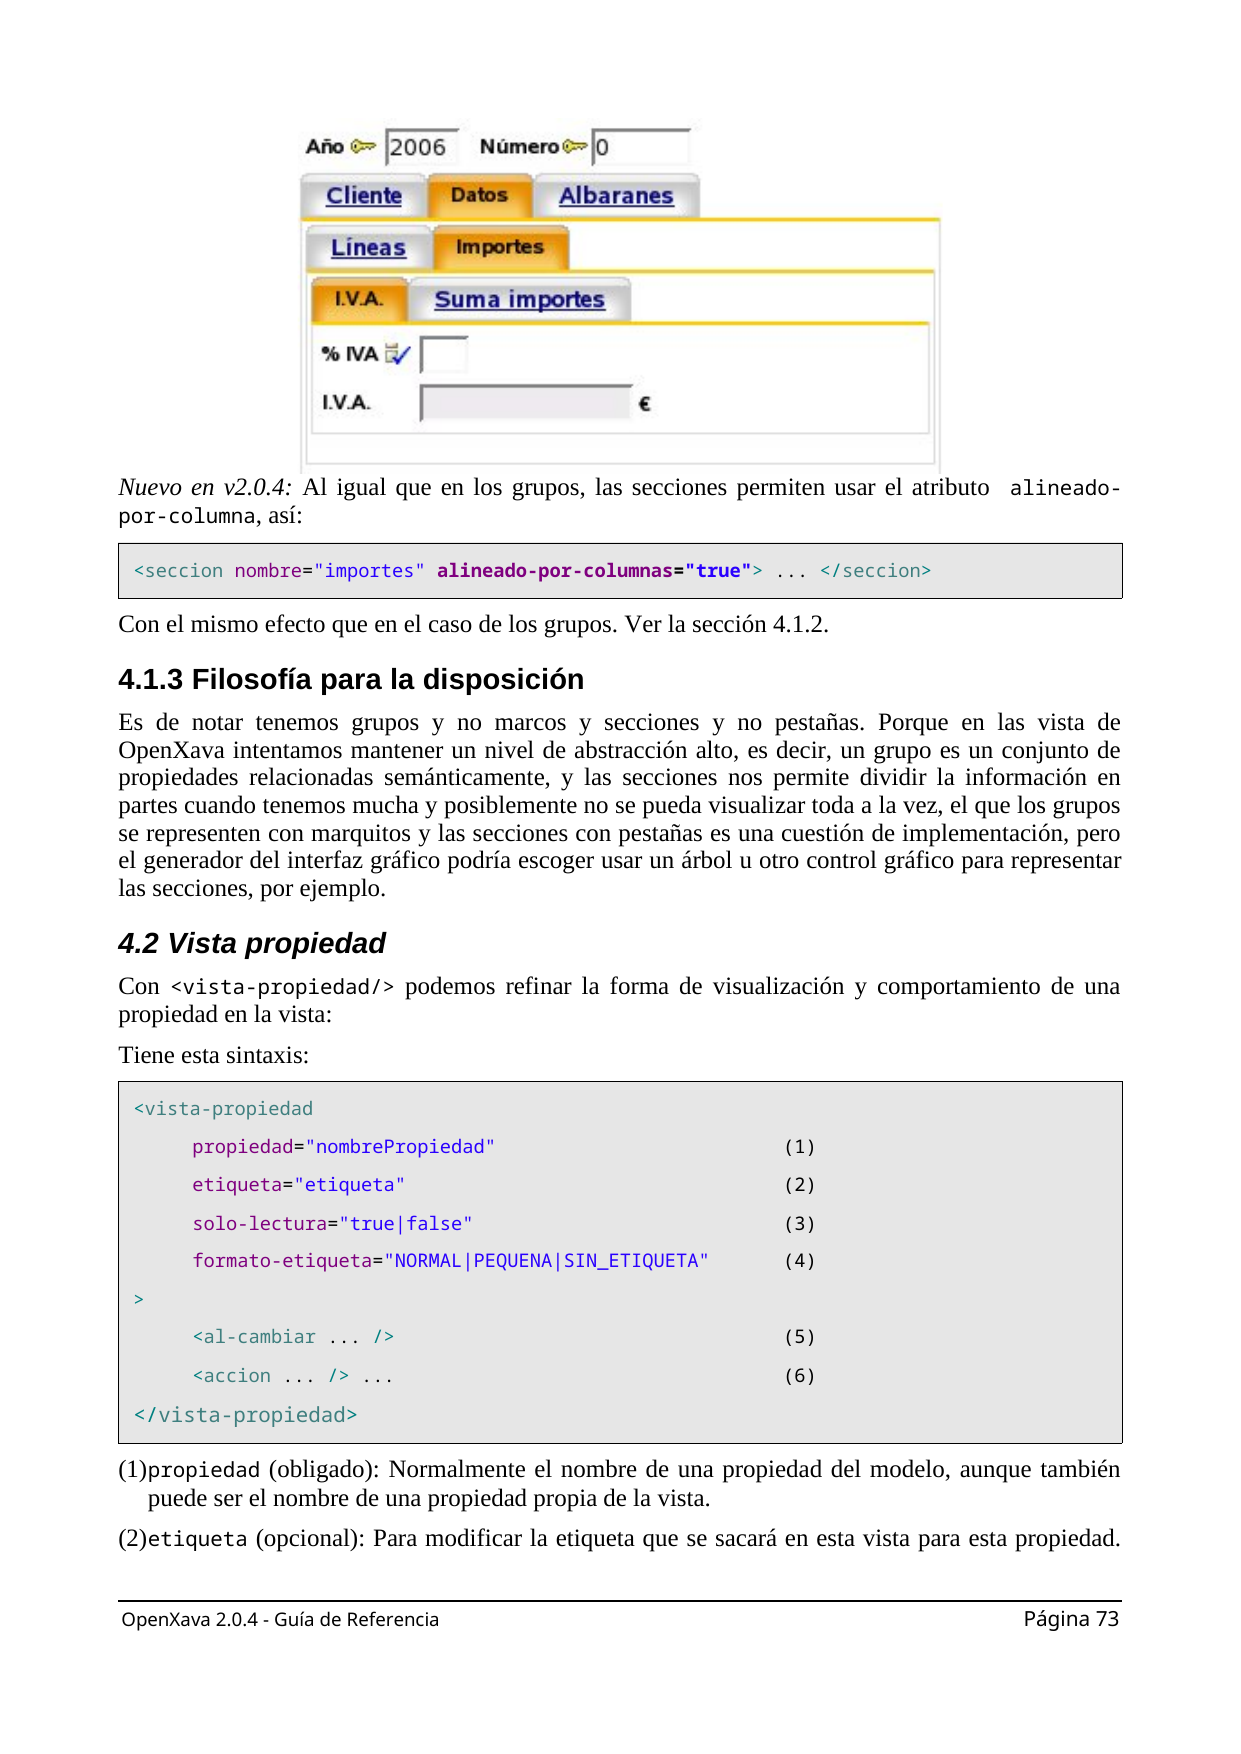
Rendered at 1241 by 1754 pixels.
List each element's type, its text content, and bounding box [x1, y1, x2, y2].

text Nuevo en v2.0.4: Al igual que en los grupos, las secciones permiten usar el atributo alineado-por-columna, así: [118, 474, 1122, 530]
text propiedad="nombrePropiedad" (1) [119, 1119, 1122, 1157]
text <al-cambiar ... /> (5) [119, 1309, 1122, 1347]
subtitle Vista propiedad [118, 927, 1122, 960]
text </vista-propiedad> [119, 1385, 1122, 1443]
text etiqueta="etiqueta" (2) [119, 1157, 1122, 1195]
text <accion ... /> ... (6) [119, 1347, 1122, 1385]
text solo-lectura="true|false" (3) [119, 1195, 1122, 1233]
subtitle Filosofía para la disposición [118, 663, 1122, 696]
text Con <vista-propiedad/> podemos refinar la forma de visualización y comportamiento de una propiedad en la vista: [118, 972, 1122, 1028]
text Es de notar tenemos grupos y no marcos y secciones y no pestañas. Porque en las vista de OpenXava intentamos mantener un nivel de abstracción alto, es decir, un grupo es un conjunto de propiedades relacionadas semánticamente, y las secciones nos permite dividir la información en partes cuando tenemos mucha y posiblemente no se pueda visualizar toda a la vez, el que los grupos se representen con marquitos y las secciones con pestañas es una cuestión de implementación, pero el generador del interfaz gráfico podría escoger usar un árbol u otro control gráfico para representar las secciones, por ejemplo. [118, 708, 1122, 902]
text <seccion nombre="importes" alineado-por-columnas="true"> ... </seccion> [119, 544, 1122, 598]
text > [119, 1271, 1122, 1309]
list etiqueta (opcional): Para modificar la etiqueta que se sacará en esta vista para esta propiedad. [118, 1524, 1122, 1552]
text Tiene esta sintaxis: [118, 1041, 1122, 1068]
text <vista-propiedad [119, 1082, 1122, 1119]
text formato-etiqueta="NORMAL|PEQUENA|SIN_ETIQUETA" (4) [119, 1233, 1122, 1271]
list propiedad (obligado): Normalmente el nombre de una propiedad del modelo, aunque también puede ser el nombre de una propiedad propia de la vista. [118, 1456, 1122, 1512]
text Con el mismo efecto que en el caso de los grupos. Ver la sección 4.1.2. [118, 610, 1122, 638]
picture [297, 118, 943, 474]
